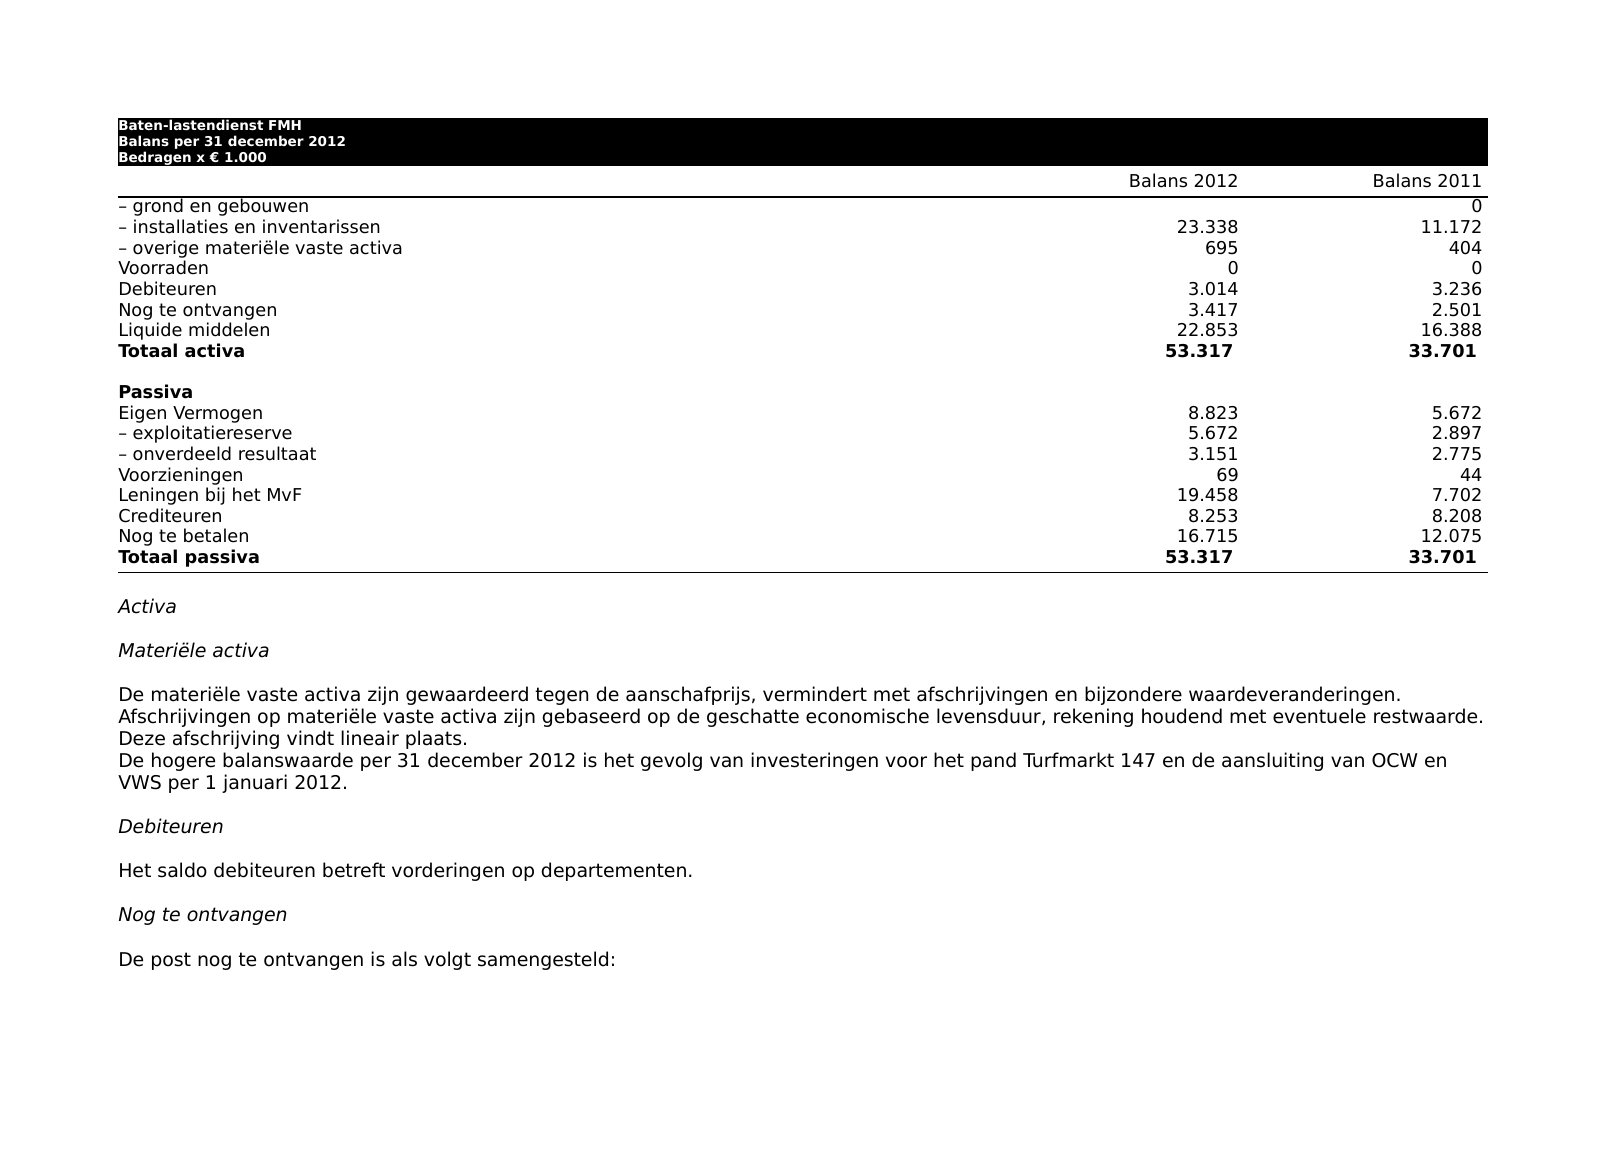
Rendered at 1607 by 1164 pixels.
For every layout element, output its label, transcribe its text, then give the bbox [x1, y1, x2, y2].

subtitle Debiteuren [118, 816, 1488, 838]
table_cell 5.672 [1001, 423, 1244, 444]
table_cell 0 [1245, 258, 1488, 279]
text Het saldo debiteuren betreft vorderingen op departementen. [118, 860, 1488, 882]
table_cell – exploitatiereserve [118, 423, 1001, 444]
table_cell [1001, 198, 1244, 217]
table_cell 11.172 [1245, 217, 1488, 238]
table_cell Crediteuren [118, 506, 1001, 526]
table_cell 2.501 [1245, 300, 1488, 320]
table_cell Totaal activa [118, 341, 1001, 361]
table_cell 16.715 [1001, 526, 1244, 547]
text De hogere balanswaarde per 31 december 2012 is het gevolg van investeringen voor het pand Turfmarkt 147 en de aansluiting van OCW en VWS per 1 januari 2012. [118, 750, 1488, 794]
table_cell 3.151 [1001, 444, 1244, 464]
subtitle Materiële activa [118, 640, 1488, 662]
table_cell 8.208 [1245, 506, 1488, 526]
table_cell 0 [1245, 198, 1488, 217]
table_cell 69 [1001, 465, 1244, 485]
table_cell 22.853 [1001, 320, 1244, 341]
table_cell [118, 166, 1001, 196]
table_cell 7.702 [1245, 485, 1488, 506]
table_cell 23.338 [1001, 217, 1244, 238]
table_cell Voorzieningen [118, 465, 1001, 485]
table_cell 5.672 [1245, 403, 1488, 423]
table_cell 8.253 [1001, 506, 1244, 526]
table_cell Totaal passiva [118, 547, 1001, 572]
table_cell [118, 361, 1001, 382]
table_cell 3.236 [1245, 279, 1488, 299]
table_cell 19.458 [1001, 485, 1244, 506]
table_cell 2.897 [1245, 423, 1488, 444]
table_cell Liquide middelen [118, 320, 1001, 341]
table_cell [1245, 382, 1488, 403]
table_cell Nog te betalen [118, 526, 1001, 547]
table_cell 0 [1001, 258, 1244, 279]
table_cell – grond en gebouwen [118, 198, 1001, 217]
table_cell – overige materiële vaste activa [118, 238, 1001, 258]
table_header Baten-lastendienst FMH Balans per 31 december 2012 Bedragen x € 1.000 [118, 118, 1488, 165]
table_cell – installaties en inventarissen [118, 217, 1001, 238]
table_cell 53.317 [1001, 341, 1244, 361]
text De materiële vaste activa zijn gewaardeerd tegen de aanschafprijs, vermindert met afschrijvingen en bijzondere waardeveranderingen. Afschrijvingen op materiële vaste activa zijn gebaseerd op de geschatte economische levensduur, rekening houdend met eventuele restwaarde. Deze afschrijving vindt lineair plaats. [118, 684, 1488, 750]
table_cell [1245, 361, 1488, 382]
table_cell 33.701 [1245, 341, 1488, 361]
table_cell 33.701 [1245, 547, 1488, 572]
table_cell 12.075 [1245, 526, 1488, 547]
table_cell [1001, 382, 1244, 403]
table_cell 3.014 [1001, 279, 1244, 299]
table_cell 404 [1245, 238, 1488, 258]
table_cell Voorraden [118, 258, 1001, 279]
table_cell Balans 2011 [1245, 166, 1488, 196]
subtitle Activa [118, 596, 1488, 617]
table_cell 53.317 [1001, 547, 1244, 572]
table_cell 695 [1001, 238, 1244, 258]
table_cell Balans 2012 [1001, 166, 1244, 196]
table_cell Eigen Vermogen [118, 403, 1001, 423]
table_cell 16.388 [1245, 320, 1488, 341]
table_cell [1001, 361, 1244, 382]
table_cell 44 [1245, 465, 1488, 485]
table_cell 3.417 [1001, 300, 1244, 320]
table_cell – onverdeeld resultaat [118, 444, 1001, 464]
table_cell 8.823 [1001, 403, 1244, 423]
table_cell Debiteuren [118, 279, 1001, 299]
table_cell Leningen bij het MvF [118, 485, 1001, 506]
table_cell Passiva [118, 382, 1001, 403]
text De post nog te ontvangen is als volgt samengesteld: [118, 948, 1488, 970]
table_cell 2.775 [1245, 444, 1488, 464]
subtitle Nog te ontvangen [118, 904, 1488, 926]
table_cell Nog te ontvangen [118, 300, 1001, 320]
